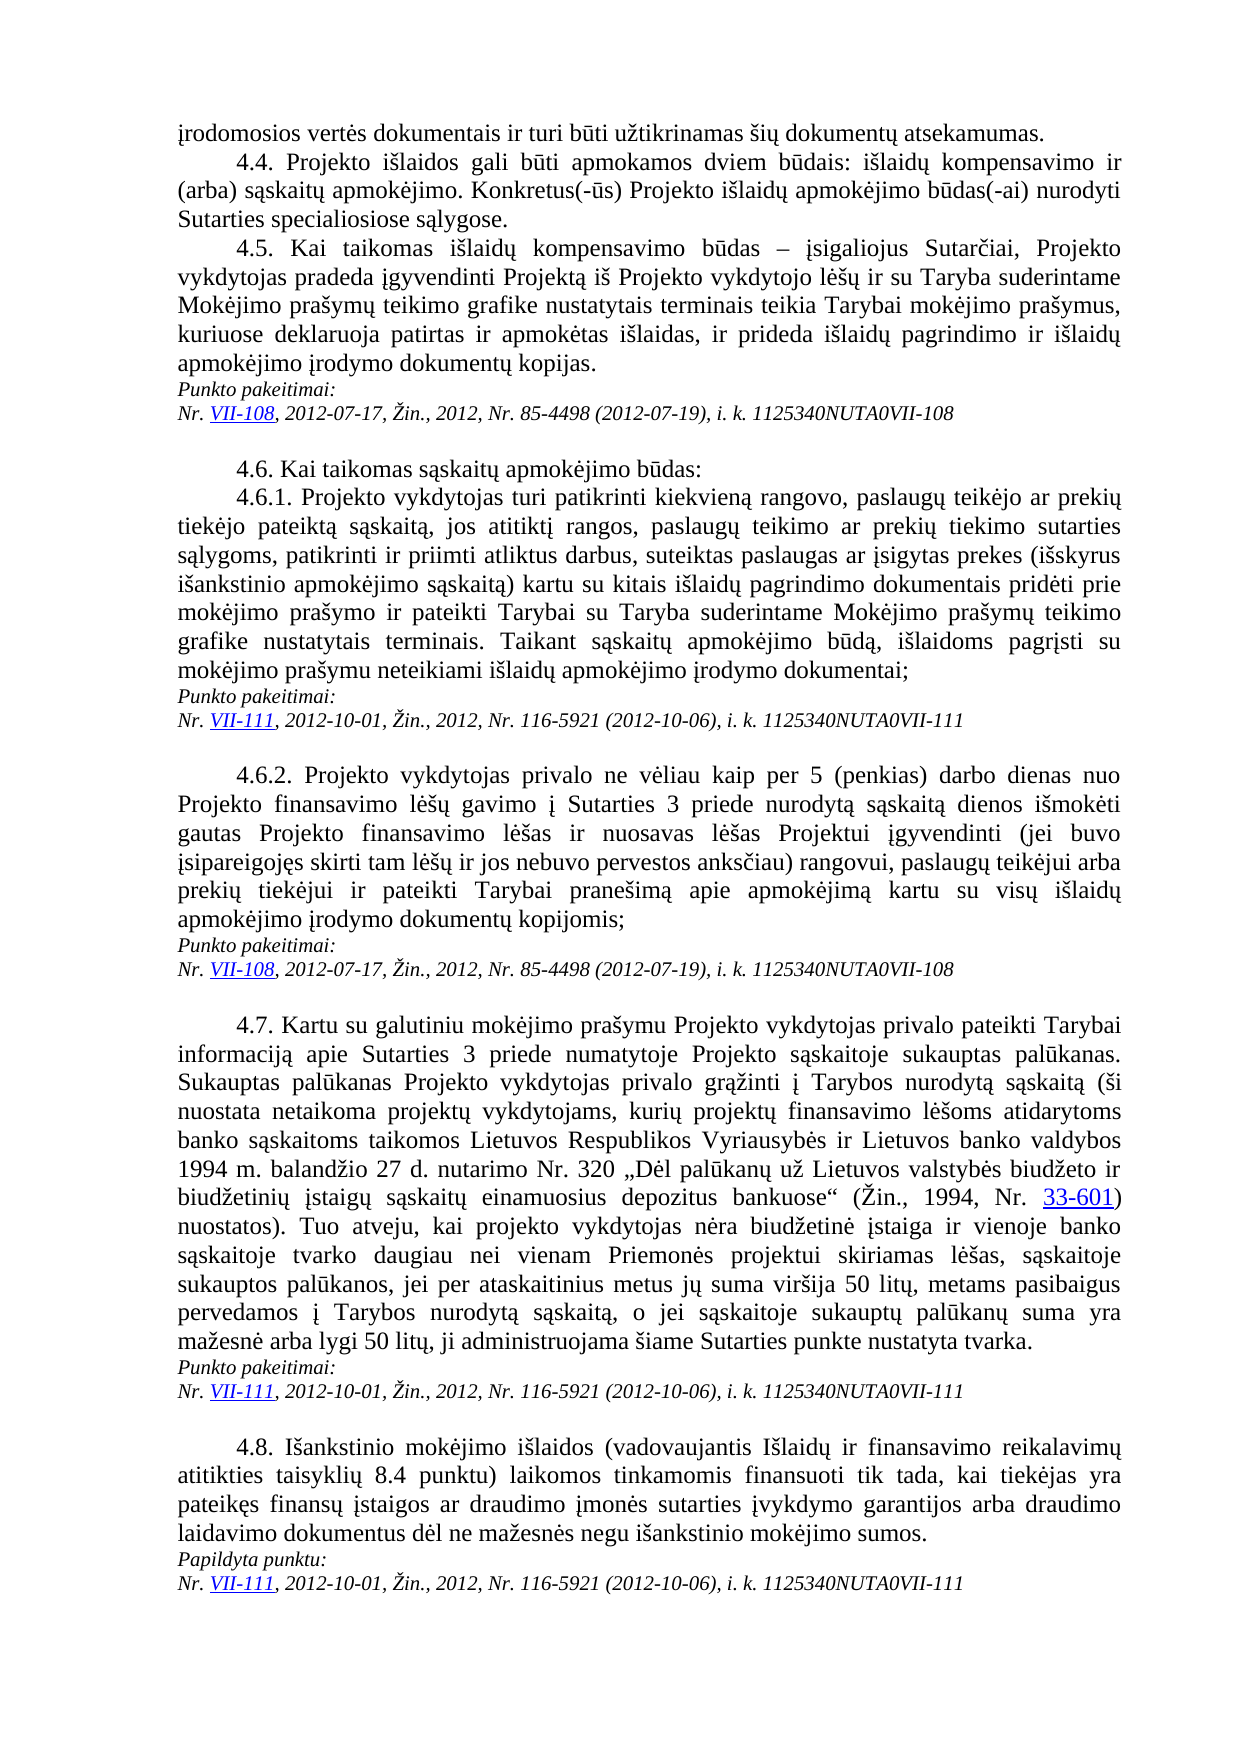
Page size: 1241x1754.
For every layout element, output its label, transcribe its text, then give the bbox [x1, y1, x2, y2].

text Nr. VII-111, 2012-10-01, Žin., 2012, Nr. 116-5921 (2012-10-06), i. k. 1125340NUTA0VII-111 [177, 1571, 1122, 1595]
text įrodomosios vertės dokumentais ir turi būti užtikrinamas šių dokumentų atsekamumas. [177, 118, 1122, 147]
text Nr. VII-111, 2012-10-01, Žin., 2012, Nr. 116-5921 (2012-10-06), i. k. 1125340NUTA0VII-111 [177, 1379, 1122, 1403]
text Nr. VII-111, 2012-10-01, Žin., 2012, Nr. 116-5921 (2012-10-06), i. k. 1125340NUTA0VII-111 [177, 708, 1122, 732]
text Punkto pakeitimai: [177, 933, 1122, 957]
text Papildyta punktu: [177, 1547, 1122, 1571]
text 4.8. Išankstinio mokėjimo išlaidos (vadovaujantis Išlaidų ir finansavimo reikalavimų atitikties taisyklių 8.4 punktu) laikomos tinkamomis finansuoti tik tada, kai tiekėjas yra pateikęs finansų įstaigos ar draudimo įmonės sutarties įvykdymo garantijos arba draudimo laidavimo dokumentus dėl ne mažesnės negu išankstinio mokėjimo sumos. [177, 1432, 1122, 1547]
text 4.6. Kai taikomas sąskaitų apmokėjimo būdas: [177, 454, 1122, 482]
text 4.6.2. Projekto vykdytojas privalo ne vėliau kaip per 5 (penkias) darbo dienas nuo Projekto finansavimo lėšų gavimo į Sutarties 3 priede nurodytą sąskaitą dienos išmokėti gautas Projekto finansavimo lėšas ir nuosavas lėšas Projektui įgyvendinti (jei buvo įsipareigojęs skirti tam lėšų ir jos nebuvo pervestos anksčiau) rangovui, paslaugų teikėjui arba prekių tiekėjui ir pateikti Tarybai pranešimą apie apmokėjimą kartu su visų išlaidų apmokėjimo įrodymo dokumentų kopijomis; [177, 761, 1122, 933]
text Punkto pakeitimai: [177, 1355, 1122, 1379]
text 4.6.1. Projekto vykdytojas turi patikrinti kiekvieną rangovo, paslaugų teikėjo ar prekių tiekėjo pateiktą sąskaitą, jos atitiktį rangos, paslaugų teikimo ar prekių tiekimo sutarties sąlygoms, patikrinti ir priimti atliktus darbus, suteiktas paslaugas ar įsigytas prekes (išskyrus išankstinio apmokėjimo sąskaitą) kartu su kitais išlaidų pagrindimo dokumentais pridėti prie mokėjimo prašymo ir pateikti Tarybai su Taryba suderintame Mokėjimo prašymų teikimo grafike nustatytais terminais. Taikant sąskaitų apmokėjimo būdą, išlaidoms pagrįsti su mokėjimo prašymu neteikiami išlaidų apmokėjimo įrodymo dokumentai; [177, 482, 1122, 684]
text Punkto pakeitimai: [177, 684, 1122, 708]
text 4.4. Projekto išlaidos gali būti apmokamos dviem būdais: išlaidų kompensavimo ir (arba) sąskaitų apmokėjimo. Konkretus(-ūs) Projekto išlaidų apmokėjimo būdas(-ai) nurodyti Sutarties specialiosiose sąlygose. [177, 147, 1122, 233]
text Nr. VII-108, 2012-07-17, Žin., 2012, Nr. 85-4498 (2012-07-19), i. k. 1125340NUTA0VII-108 [177, 957, 1122, 981]
text Punkto pakeitimai: [177, 377, 1122, 401]
text Nr. VII-108, 2012-07-17, Žin., 2012, Nr. 85-4498 (2012-07-19), i. k. 1125340NUTA0VII-108 [177, 401, 1122, 425]
text 4.5. Kai taikomas išlaidų kompensavimo būdas – įsigaliojus Sutarčiai, Projekto vykdytojas pradeda įgyvendinti Projektą iš Projekto vykdytojo lėšų ir su Taryba suderintame Mokėjimo prašymų teikimo grafike nustatytais terminais teikia Tarybai mokėjimo prašymus, kuriuose deklaruoja patirtas ir apmokėtas išlaidas, ir prideda išlaidų pagrindimo ir išlaidų apmokėjimo įrodymo dokumentų kopijas. [177, 233, 1122, 377]
text 4.7. Kartu su galutiniu mokėjimo prašymu Projekto vykdytojas privalo pateikti Tarybai informaciją apie Sutarties 3 priede numatytoje Projekto sąskaitoje sukauptas palūkanas. Sukauptas palūkanas Projekto vykdytojas privalo grąžinti į Tarybos nurodytą sąskaitą (ši nuostata netaikoma projektų vykdytojams, kurių projektų finansavimo lėšoms atidarytoms banko sąskaitoms taikomos Lietuvos Respublikos Vyriausybės ir Lietuvos banko valdybos 1994 m. balandžio 27 d. nutarimo Nr. 320 „Dėl palūkanų už Lietuvos valstybės biudžeto ir biudžetinių įstaigų sąskaitų einamuosius depozitus bankuose“ (Žin., 1994, Nr. 33-601) nuostatos). Tuo atveju, kai projekto vykdytojas nėra biudžetinė įstaiga ir vienoje banko sąskaitoje tvarko daugiau nei vienam Priemonės projektui skiriamas lėšas, sąskaitoje sukauptos palūkanos, jei per ataskaitinius metus jų suma viršija 50 litų, metams pasibaigus pervedamos į Tarybos nurodytą sąskaitą, o jei sąskaitoje sukauptų palūkanų suma yra mažesnė arba lygi 50 litų, ji administruojama šiame Sutarties punkte nustatyta tvarka. [177, 1010, 1122, 1355]
